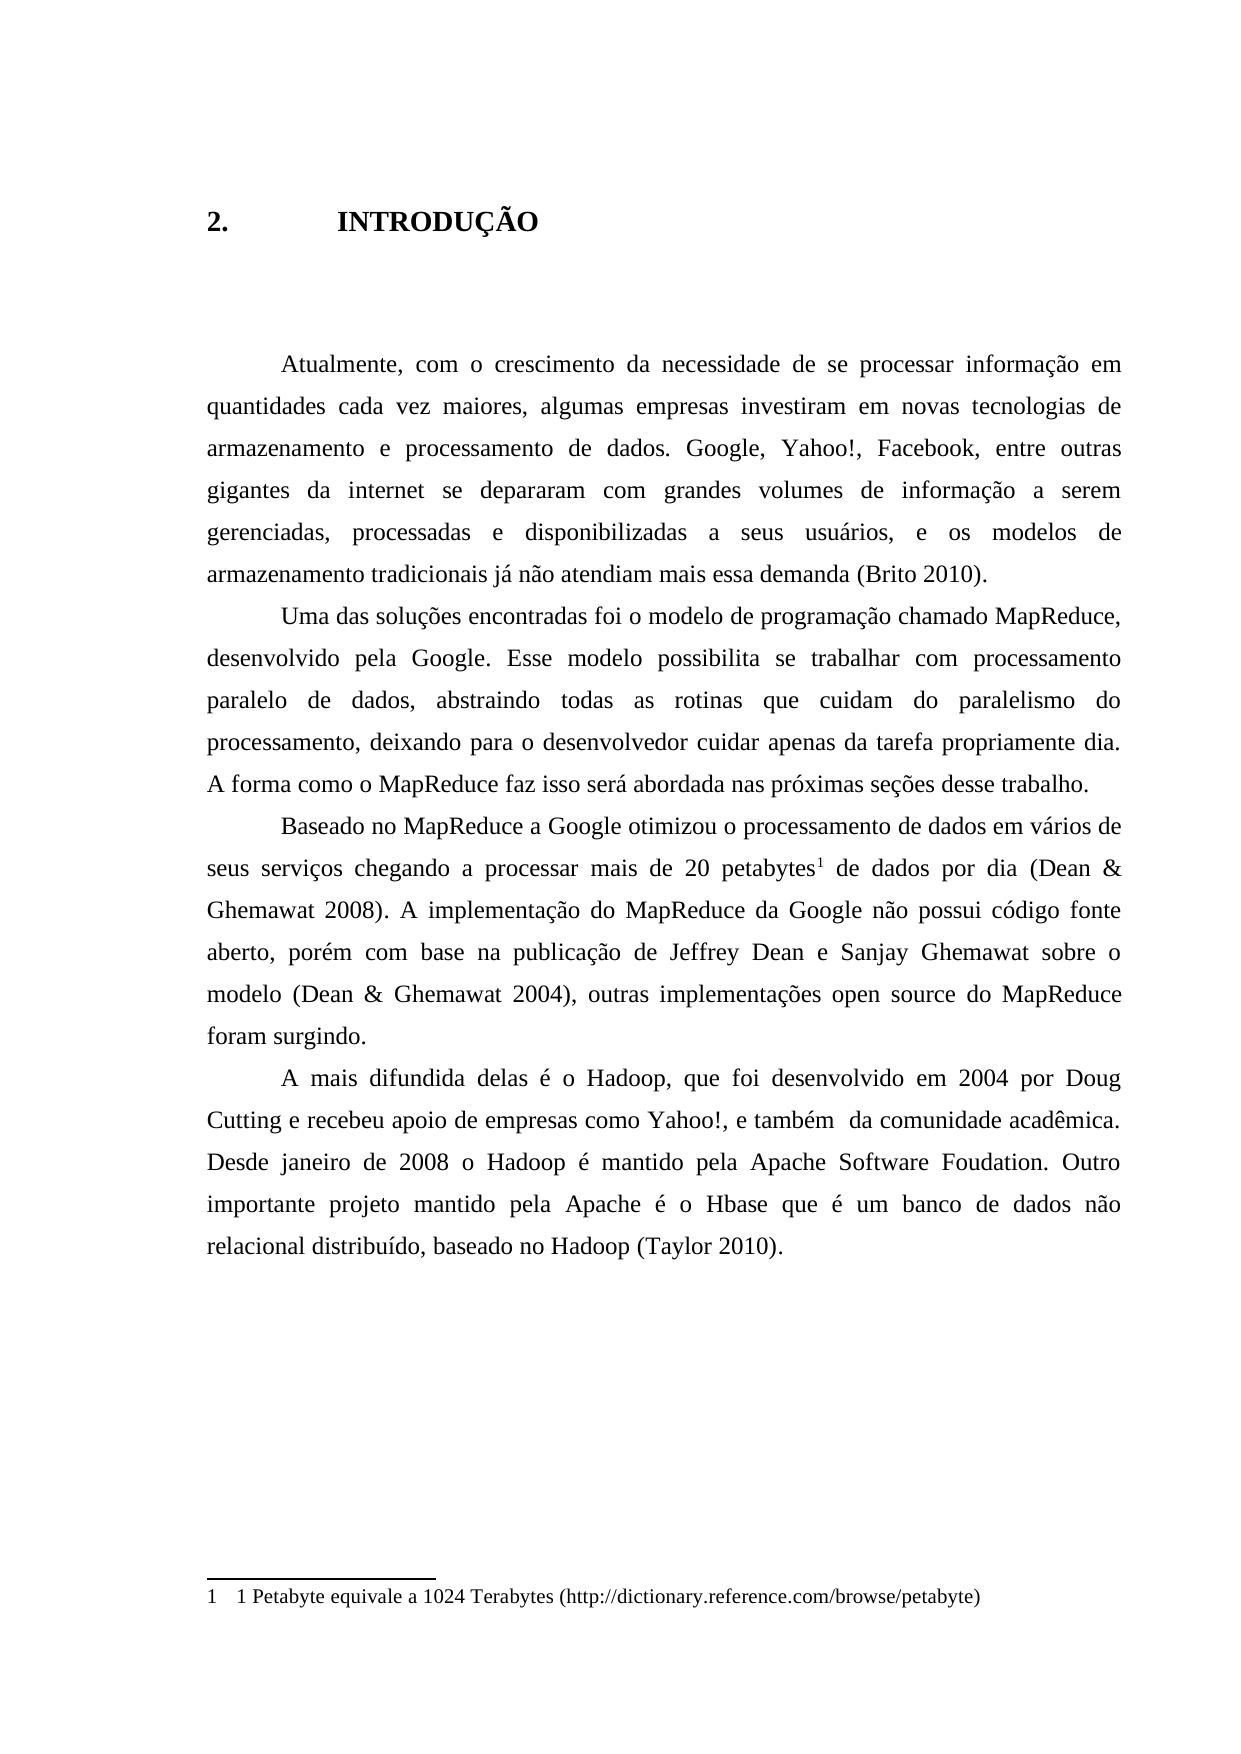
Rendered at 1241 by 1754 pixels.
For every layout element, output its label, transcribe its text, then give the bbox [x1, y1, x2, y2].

text 1 Petabyte equivale a 1024 Terabytes (http://dictionary.reference.com/browse/petabyte) [207, 1585, 1122, 1608]
text Uma das soluções encontradas foi o modelo de programação chamado MapReduce, desenvolvido pela Google. Esse modelo possibilita se trabalhar com processamento paralelo de dados, abstraindo todas as rotinas que cuidam do paralelismo do processamento, deixando para o desenvolvedor cuidar apenas da tarefa propriamente dia. A forma como o MapReduce faz isso será abordada nas próximas seções desse trabalho. [207, 602, 1122, 798]
text Baseado no MapReduce a Google otimizou o processamento de dados em vários de seus serviços chegando a processar mais de 20 petabytes de dados por dia (Dean & Ghemawat 2008)⁠. A implementação do MapReduce da Google não possui código fonte aberto, porém com base na publicação de Jeffrey Dean e Sanjay Ghemawat sobre o modelo (Dean & Ghemawat 2004)⁠, outras implementações open source do MapReduce foram surgindo. [207, 812, 1122, 1050]
text Atualmente, com o crescimento da necessidade de se processar informação em quantidades cada vez maiores, algumas empresas investiram em novas tecnologias de armazenamento e processamento de dados. Google, Yahoo!, Facebook, entre outras gigantes da internet se depararam com grandes volumes de informação a serem gerenciadas, processadas e disponibilizadas a seus usuários, e os modelos de armazenamento tradicionais já não atendiam mais essa demanda (Brito 2010)⁠. [207, 350, 1122, 588]
subtitle INTRODUÇÃO [207, 205, 1122, 238]
text A mais difundida delas é o Hadoop, que foi desenvolvido em 2004 por Doug Cutting e recebeu apoio de empresas como Yahoo!, e também da comunidade acadêmica. Desde janeiro de 2008 o Hadoop é mantido pela Apache Software Foudation. Outro importante projeto mantido pela Apache é o Hbase que é um banco de dados não relacional distribuído, baseado no Hadoop (Taylor 2010)⁠. [207, 1064, 1122, 1260]
